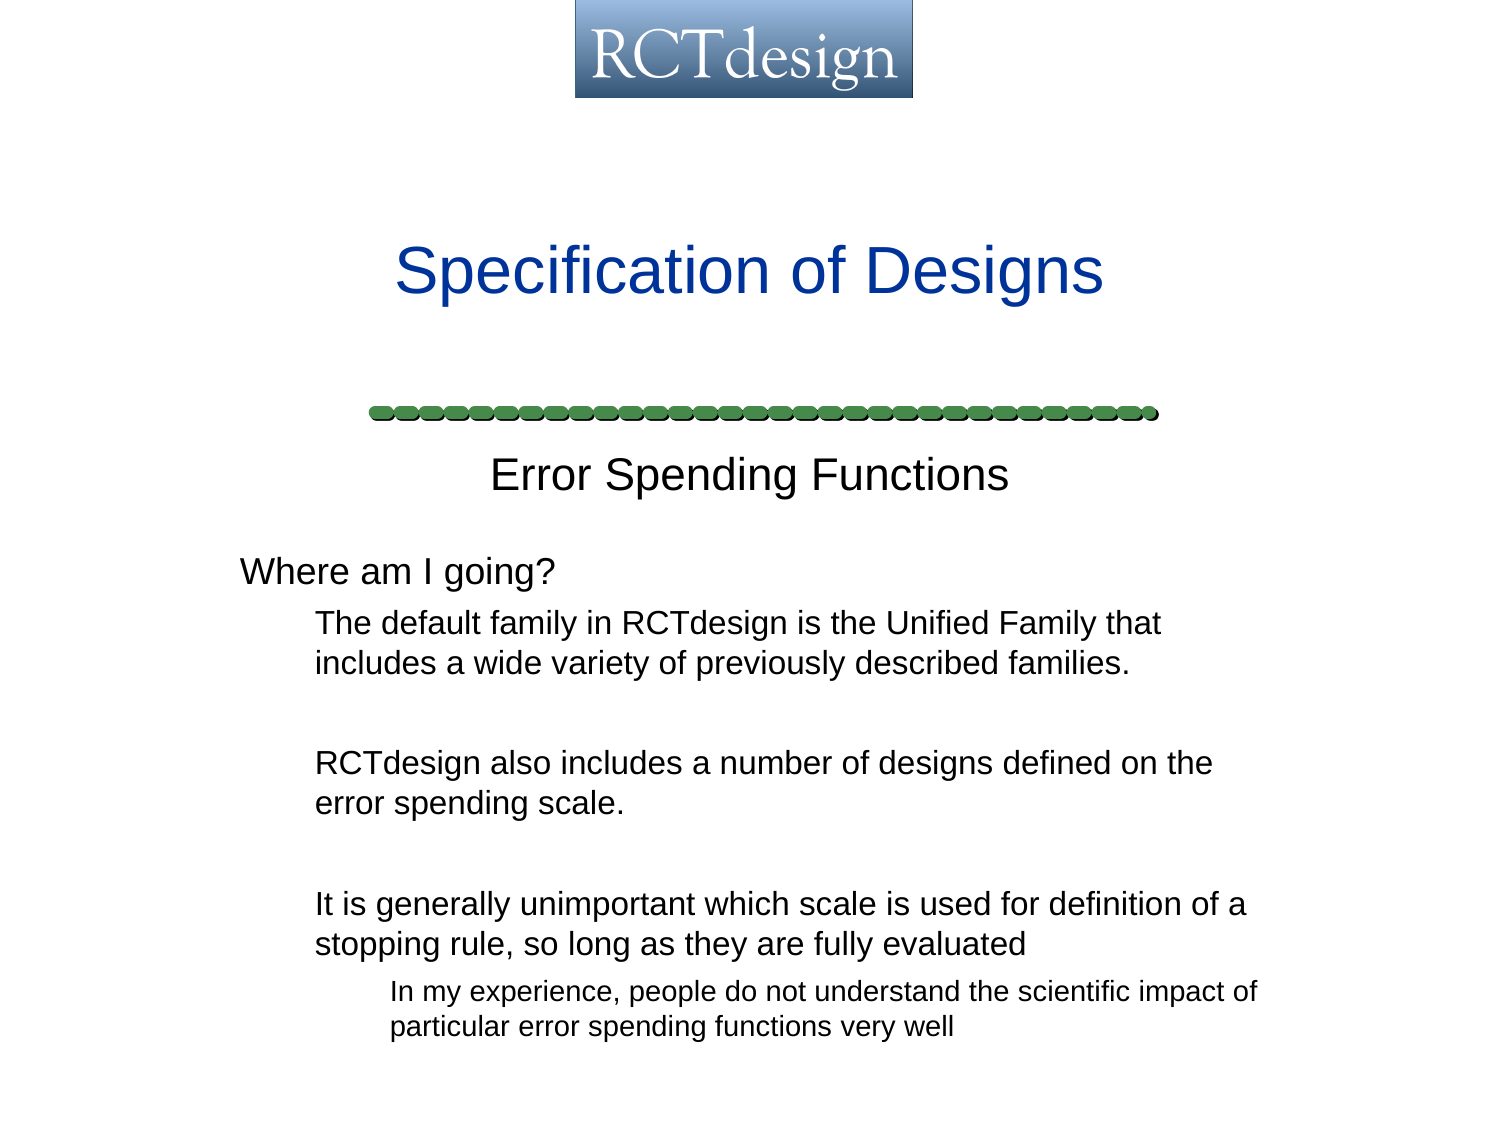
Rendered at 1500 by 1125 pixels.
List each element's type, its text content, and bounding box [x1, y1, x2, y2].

picture [575, 0, 913, 98]
title Specification of Designs [112, 146, 1388, 388]
subtitle Error Spending Functions Where am I going? The default family in RCTdesign is the Unified Family that includes a wide variety of previously described families. RCTdesign also includes a number of designs defined on the error spending scale. It is generally unimportant which scale is used for definition of a stopping rule, so long as they are fully evaluated In my experience, people do not understand the scientific impact of particular error spending functions very well [225, 437, 1276, 725]
